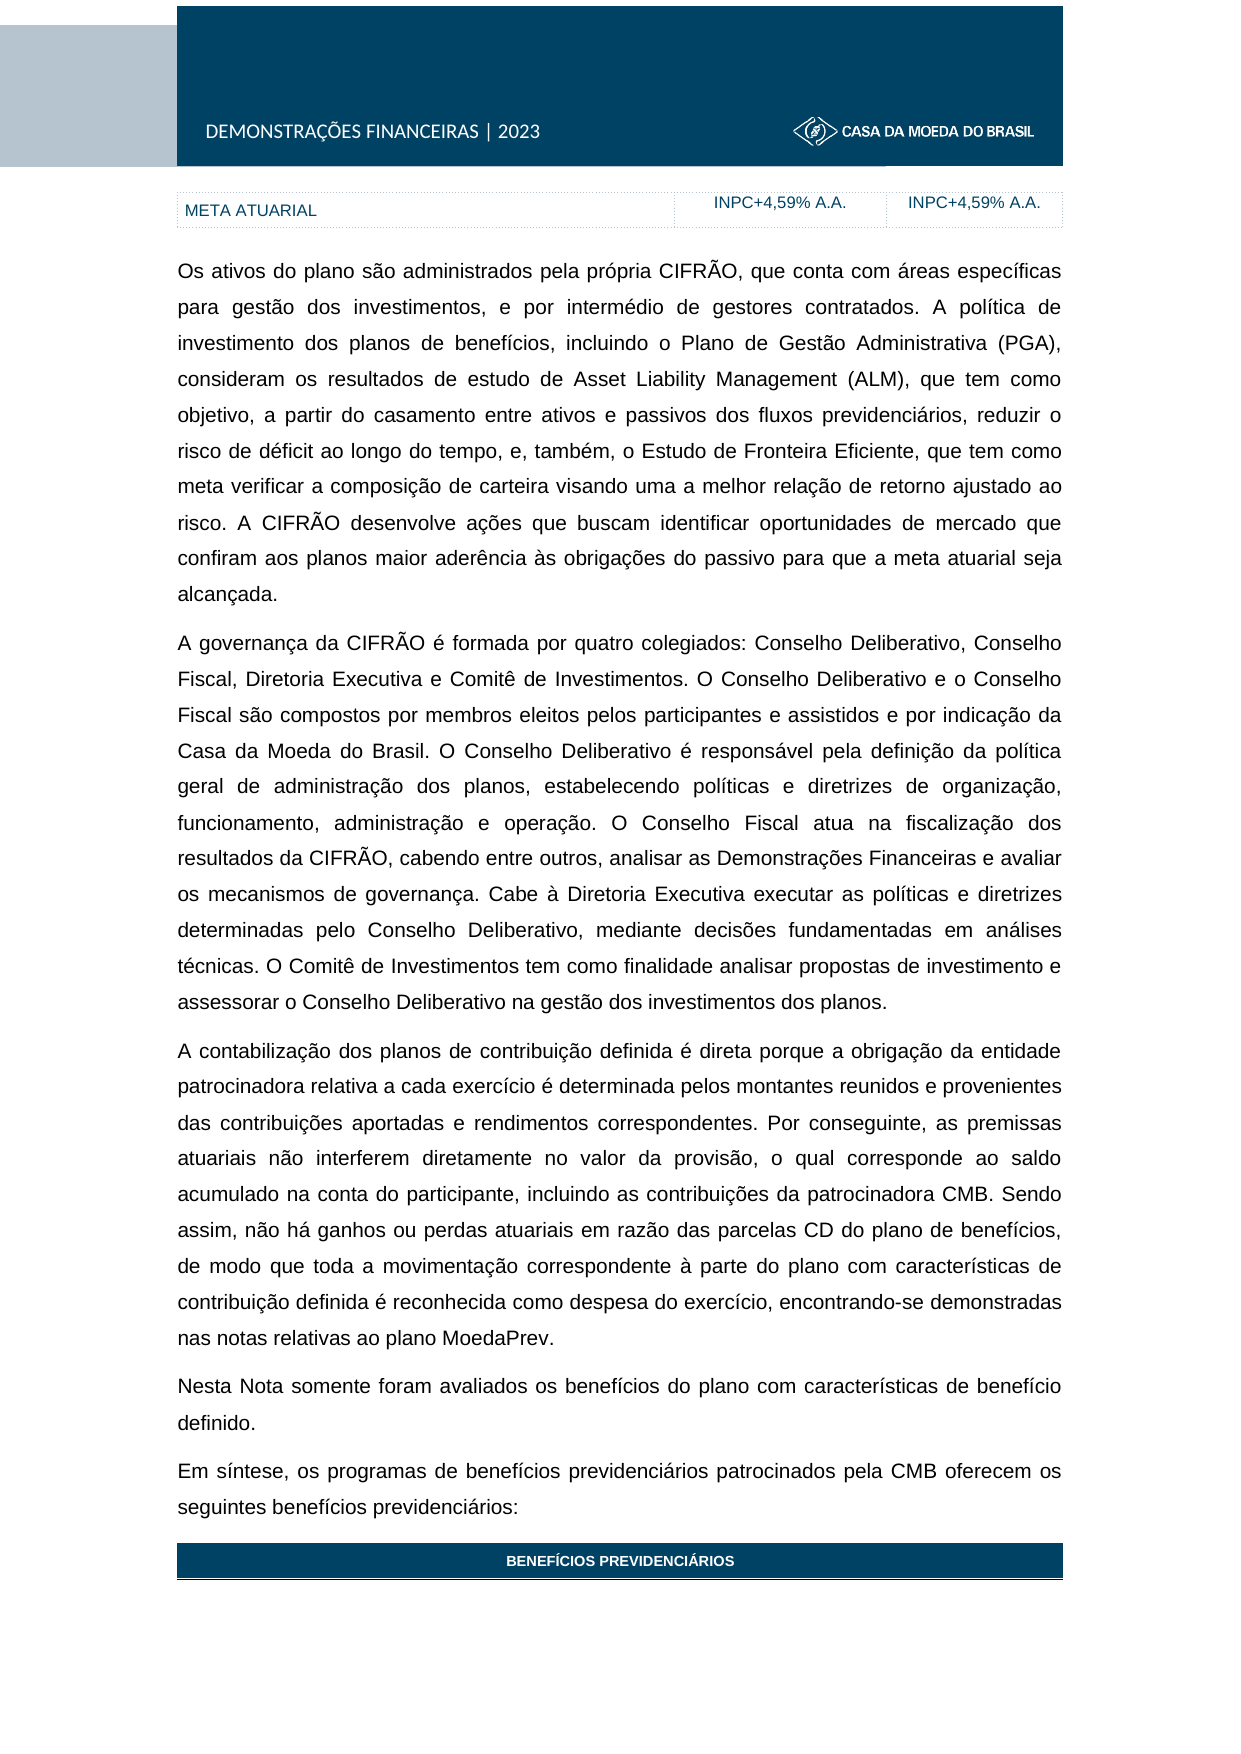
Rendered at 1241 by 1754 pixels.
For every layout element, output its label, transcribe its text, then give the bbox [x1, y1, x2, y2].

table_cell INPC+4,59% A.A. [886, 192, 1062, 227]
table_cell META ATUARIAL [177, 192, 674, 227]
table_header BENEFÍCIOS PREVIDENCIÁRIOS [177, 1543, 1063, 1578]
text A contabilização dos planos de contribuição definida é direta porque a obrigação da entidade patrocinadora relativa a cada exercício é determinada pelos montantes reunidos e provenientes das contribuições aportadas e rendimentos correspondentes. Por conseguinte, as premissas atuariais não interferem diretamente no valor da provisão, o qual corresponde ao saldo acumulado na conta do participante, incluindo as contribuições da patrocinadora CMB. Sendo assim, não há ganhos ou perdas atuariais em razão das parcelas CD do plano de benefícios, de modo que toda a movimentação correspondente à parte do plano com características de contribuição definida é reconhecida como despesa do exercício, encontrando-se demonstradas nas notas relativas ao plano MoedaPrev. [177, 1038, 1063, 1350]
text Nesta Nota somente foram avaliados os benefícios do plano com características de benefício definido. [177, 1374, 1063, 1434]
text Os ativos do plano são administrados pela própria CIFRÃO, que conta com áreas específicas para gestão dos investimentos, e por intermédio de gestores contratados. A política de investimento dos planos de benefícios, incluindo o Plano de Gestão Administrativa (PGA), consideram os resultados de estudo de Asset Liability Management (ALM), que tem como objetivo, a partir do casamento entre ativos e passivos dos fluxos previdenciários, reduzir o risco de déficit ao longo do tempo, e, também, o Estudo de Fronteira Eficiente, que tem como meta verificar a composição de carteira visando uma a melhor relação de retorno ajustado ao risco. A CIFRÃO desenvolve ações que buscam identificar oportunidades de mercado que confiram aos planos maior aderência às obrigações do passivo para que a meta atuarial seja alcançada. [177, 259, 1063, 606]
text Em síntese, os programas de benefícios previdenciários patrocinados pela CMB oferecem os seguintes benefícios previdenciários: [177, 1459, 1063, 1519]
text A governança da CIFRÃO é formada por quatro colegiados: Conselho Deliberativo, Conselho Fiscal, Diretoria Executiva e Comitê de Investimentos. O Conselho Deliberativo e o Conselho Fiscal são compostos por membros eleitos pelos participantes e assistidos e por indicação da Casa da Moeda do Brasil. O Conselho Deliberativo é responsável pela definição da política geral de administração dos planos, estabelecendo políticas e diretrizes de organização, funcionamento, administração e operação. O Conselho Fiscal atua na fiscalização dos resultados da CIFRÃO, cabendo entre outros, analisar as Demonstrações Financeiras e avaliar os mecanismos de governança. Cabe à Diretoria Executiva executar as políticas e diretrizes determinadas pelo Conselho Deliberativo, mediante decisões fundamentadas em análises técnicas. O Comitê de Investimentos tem como finalidade analisar propostas de investimento e assessorar o Conselho Deliberativo na gestão dos investimentos dos planos. [177, 631, 1063, 1014]
table_cell INPC+4,59% A.A. [674, 192, 886, 227]
